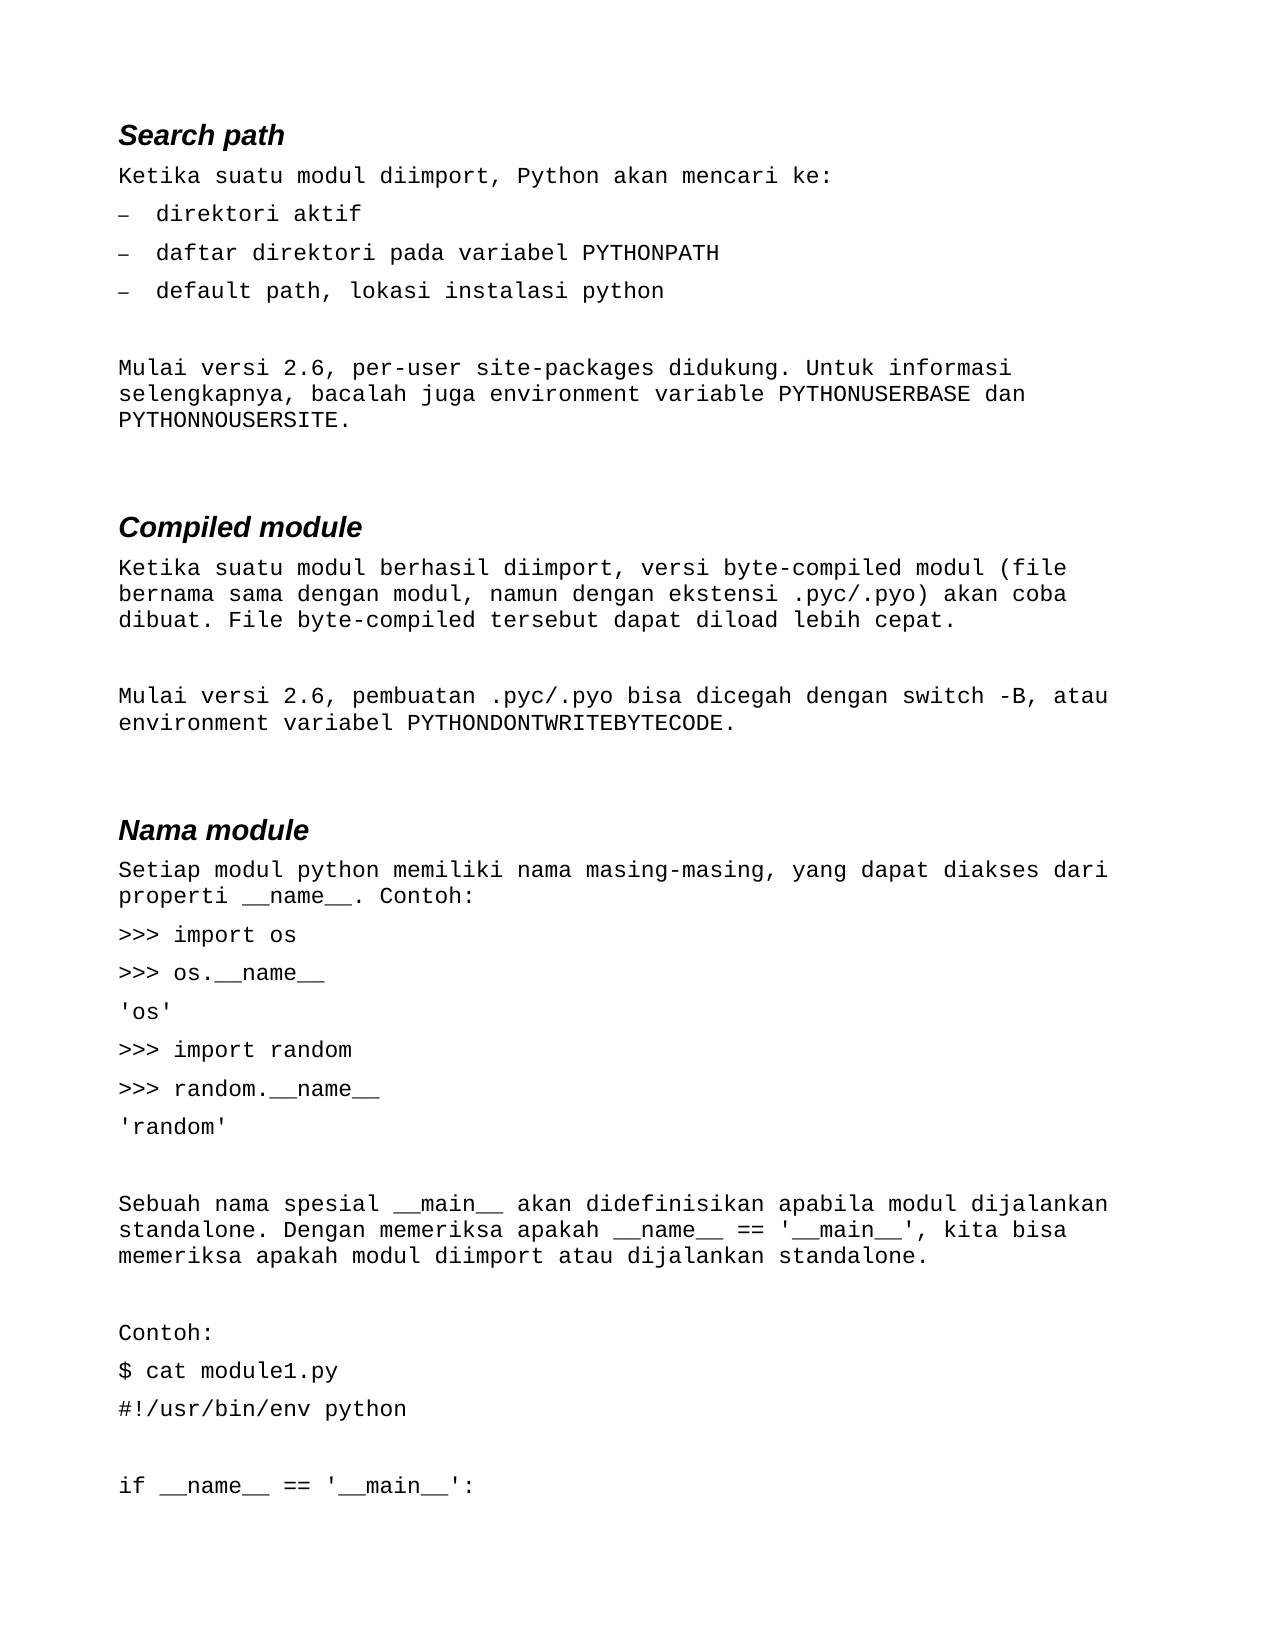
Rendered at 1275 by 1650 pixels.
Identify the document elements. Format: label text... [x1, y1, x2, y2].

text Contoh: [118, 1321, 1157, 1347]
list direktori aktif [118, 203, 1157, 228]
text Ketika suatu modul berhasil diimport, versi byte-compiled modul (file bernama sama dengan modul, namun dengan ekstensi .pyc/.pyo) akan coba dibuat. File byte-compiled tersebut dapat diload lebih cepat. [118, 556, 1157, 634]
subtitle Search path [118, 118, 1157, 152]
text >>> import random [118, 1038, 1157, 1064]
text >>> os.__name__ [118, 962, 1157, 987]
list default path, lokasi instalasi python [118, 279, 1157, 305]
text >>> random.__name__ [118, 1077, 1157, 1103]
text Ketika suatu modul diimport, Python akan mencari ke: [118, 164, 1157, 190]
text Sebuah nama spesial __main__ akan didefinisikan apabila modul dijalankan standalone. Dengan memeriksa apakah __name__ == '__main__', kita bisa memeriksa apakah modul diimport atau dijalankan standalone. [118, 1192, 1157, 1270]
text 'os' [118, 1000, 1157, 1026]
text $ cat module1.py [118, 1359, 1157, 1385]
text #!/usr/bin/env python [118, 1398, 1157, 1424]
subtitle Nama module [118, 813, 1157, 846]
subtitle Compiled module [118, 510, 1157, 544]
list daftar direktori pada variabel PYTHONPATH [118, 241, 1157, 267]
text Mulai versi 2.6, per-user site-packages didukung. Untuk informasi selengkapnya, bacalah juga environment variable PYTHONUSERBASE dan PYTHONNOUSERSITE. [118, 356, 1157, 434]
text 'random' [118, 1115, 1157, 1141]
text Mulai versi 2.6, pembuatan .pyc/.pyo bisa dicegah dengan switch -B, atau environment variabel PYTHONDONTWRITEBYTECODE. [118, 685, 1157, 737]
text Setiap modul python memiliki nama masing-masing, yang dapat diakses dari properti __name__. Contoh: [118, 859, 1157, 911]
text if __name__ == '__main__': [118, 1475, 1157, 1501]
text >>> import os [118, 923, 1157, 949]
